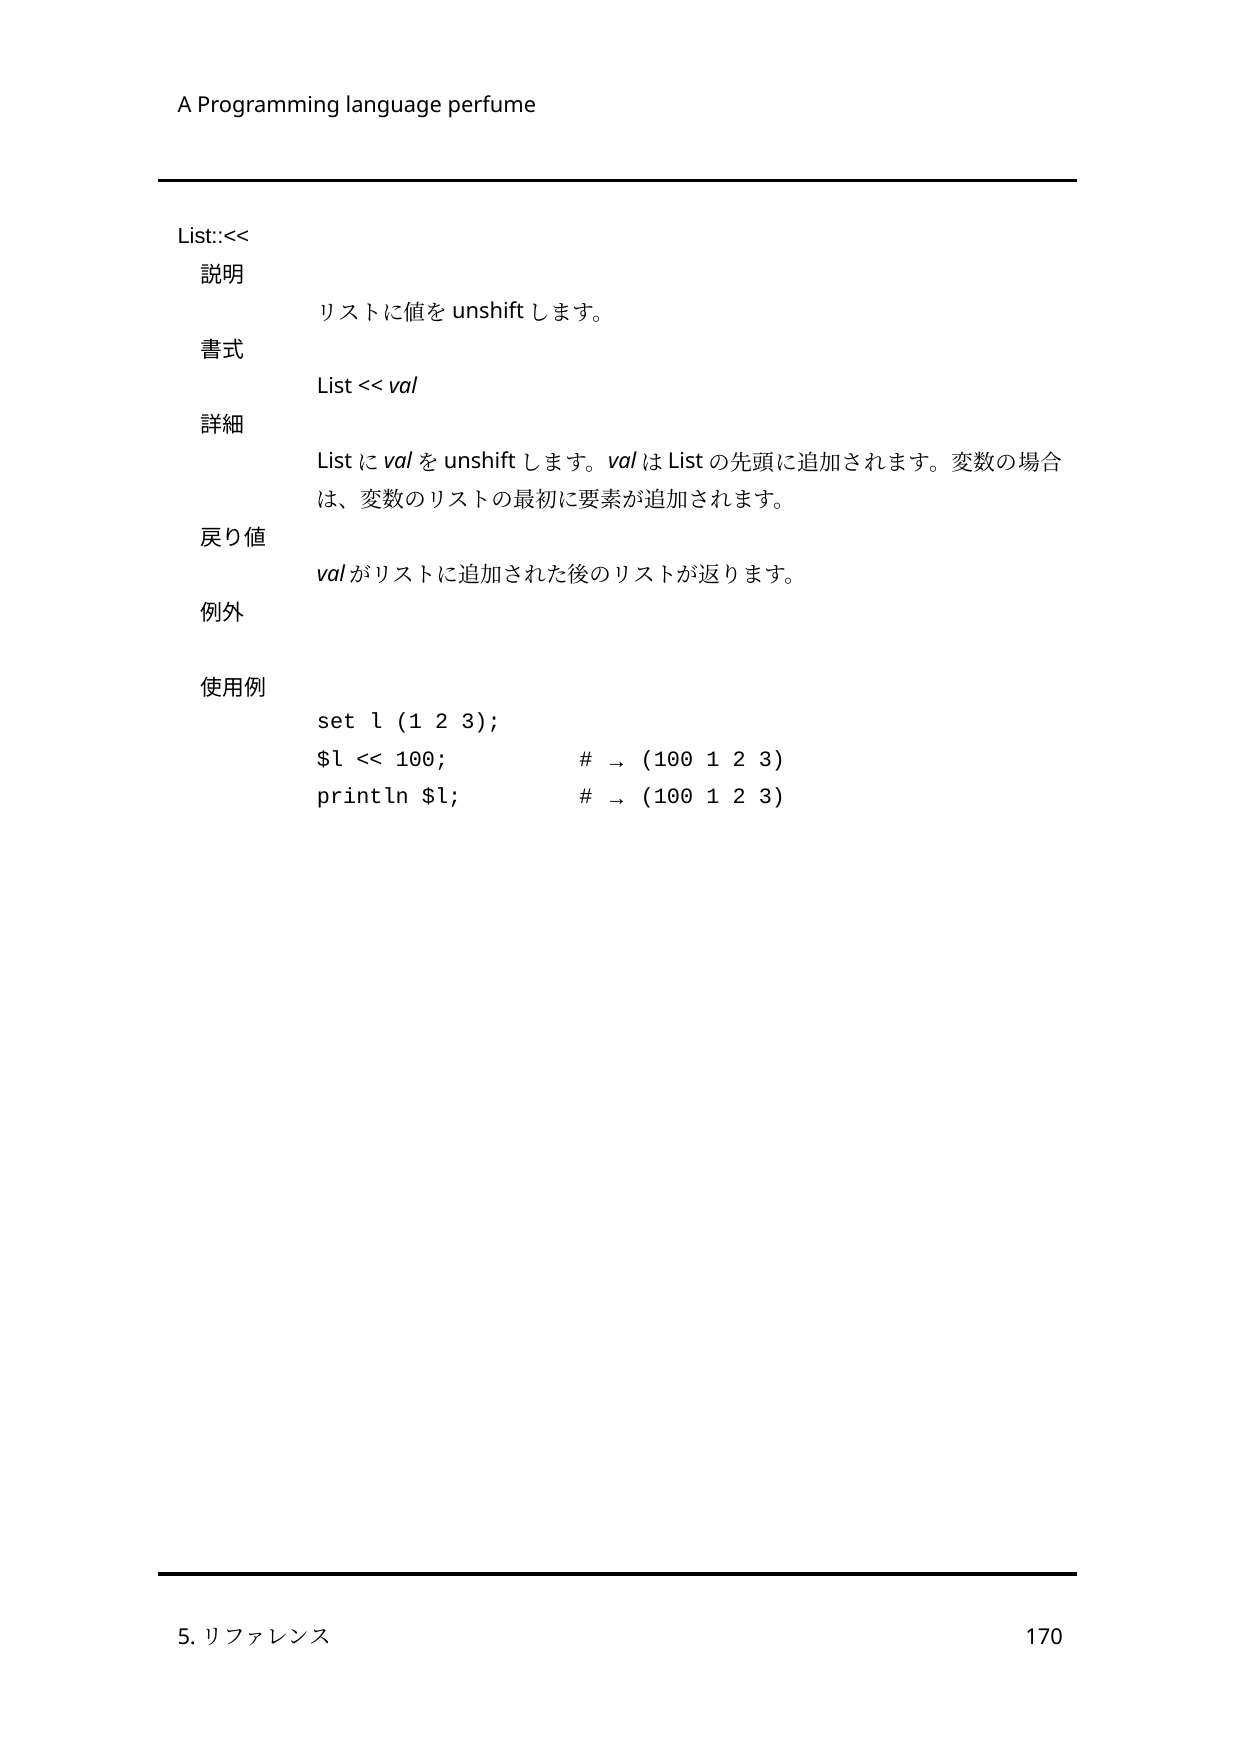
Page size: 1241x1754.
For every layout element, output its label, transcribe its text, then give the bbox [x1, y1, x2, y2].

subtitle List::<< [177, 217, 1063, 254]
table_cell 書式 [200, 329, 317, 404]
table_cell 使用例 [200, 667, 317, 817]
table_cell 戻り値 [200, 517, 317, 592]
table_cell Listにvalをunshiftします。valはListの先頭に追加されます。変数の場合は、変数のリストの最初に要素が追加されます。 [317, 404, 1063, 517]
table_cell List << val [317, 329, 1063, 404]
table_cell 詳細 [200, 404, 317, 517]
table_cell valがリストに追加された後のリストが返ります。 [317, 517, 1063, 592]
table_header 説明 [200, 254, 317, 329]
table_cell 例外 [200, 592, 317, 667]
table_header リストに値をunshiftします。 [317, 254, 1063, 329]
table_cell set l (1 2 3); $l << 100; # → (100 1 2 3) println $l; # → (100 1 2 3) [317, 667, 1063, 817]
table_cell [317, 592, 1063, 667]
